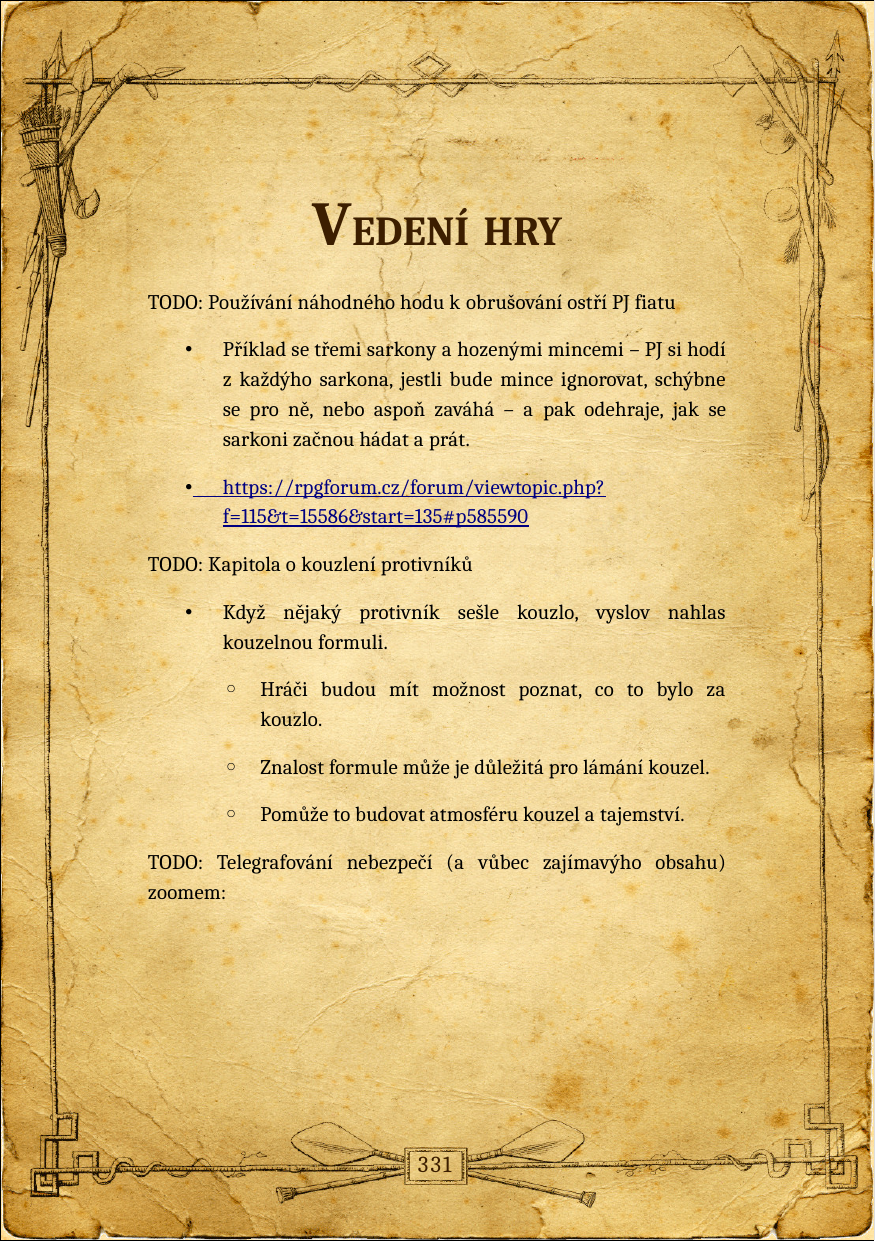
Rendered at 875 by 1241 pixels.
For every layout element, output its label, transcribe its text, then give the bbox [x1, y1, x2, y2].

picture [1, 1, 874, 1240]
text TODO: Používání náhodného hodu k⁠ obrušování ostří PJ fiatu [148, 290, 726, 314]
list https://rpgforum.cz/forum/viewtopic.php?f=115&t=15586&start=135#p585590 [185, 475, 726, 529]
subtitle Vedení hry [148, 189, 726, 261]
list Hráči budou mít možnost poznat, co to bylo za kouzlo. [223, 678, 726, 732]
list Když nějaký protivník sešle kouzlo, vyslov nahlas kouzelnou formuli. [185, 600, 726, 654]
text TODO: Kapitola o⁠ kouzlení protivníků [148, 553, 726, 577]
list Pomůže to budovat atmosféru kouzel a⁠ tajemství. [223, 803, 726, 827]
list Znalost formule může je důležitá pro lámání kouzel. [223, 755, 726, 779]
list Příklad se třemi sarkony a⁠ hozenými mincemi – PJ si hodí z⁠ každýho sarkona, jestli bude mince ignorovat, schýbne se pro ně, nebo aspoň zaváhá – a⁠ pak odehraje, jak se sarkoni začnou hádat a⁠ prát. [185, 338, 726, 452]
text TODO: Telegrafování nebezpečí (a⁠ vůbec zajímavýho obsahu) zoomem: [148, 851, 726, 904]
